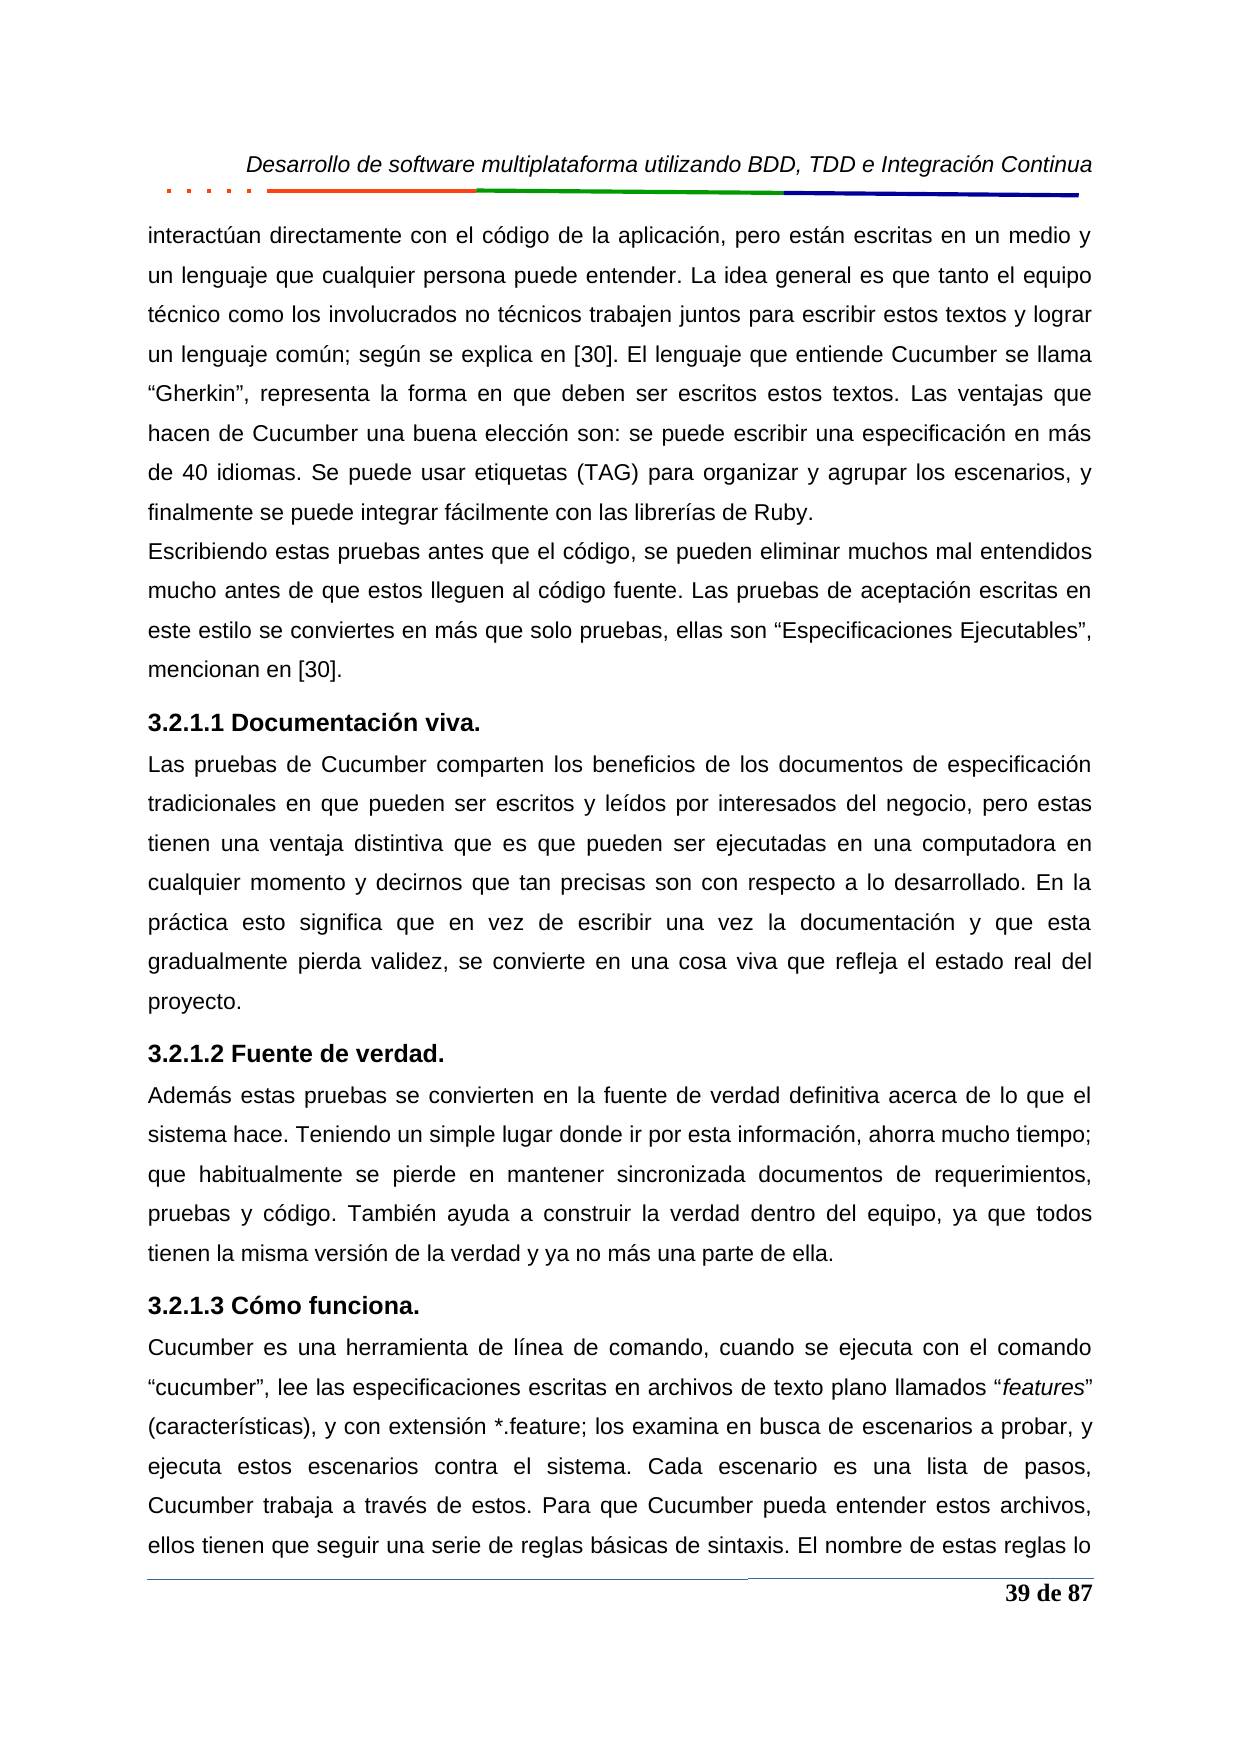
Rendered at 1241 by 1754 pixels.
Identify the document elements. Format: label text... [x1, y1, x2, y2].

text 3.2.1.1 Documentación viva. [148, 708, 1093, 736]
text Cucumber es una herramienta de línea de comando, cuando se ejecuta con el comando “cucumber”, lee las especificaciones escritas en archivos de texto plano llamados “features” (características), y con extensión *.feature; los examina en busca de escenarios a probar, y ejecuta estos escenarios contra el sistema. Cada escenario es una lista de pasos, Cucumber trabaja a través de estos. Para que Cucumber pueda entender estos archivos, ellos tienen que seguir una serie de reglas básicas de sintaxis. El nombre de estas reglas lo [148, 1334, 1093, 1558]
text interactúan directamente con el código de la aplicación, pero están escritas en un medio y un lenguaje que cualquier persona puede entender. La idea general es que tanto el equipo técnico como los involucrados no técnicos trabajen juntos para escribir estos textos y lograr un lenguaje común; según se explica en [30]. El lenguaje que entiende Cucumber se llama “Gherkin”, representa la forma en que deben ser escritos estos textos. Las ventajas que hacen de Cucumber una buena elección son: se puede escribir una especificación en más de 40 idiomas. Se puede usar etiquetas (TAG) para organizar y agrupar los escenarios, y finalmente se puede integrar fácilmente con las librerías de Ruby. [148, 222, 1093, 525]
text Escribiendo estas pruebas antes que el código, se pueden eliminar muchos mal entendidos mucho antes de que estos lleguen al código fuente. Las pruebas de aceptación escritas en este estilo se conviertes en más que solo pruebas, ellas son “Especificaciones Ejecutables”, mencionan en [30]. [148, 538, 1093, 683]
text Además estas pruebas se convierten en la fuente de verdad definitiva acerca de lo que el sistema hace. Teniendo un simple lugar donde ir por esta información, ahorra mucho tiempo; que habitualmente se pierde en mantener sincronizada documentos de requerimientos, pruebas y código. También ayuda a construir la verdad dentro del equipo, ya que todos tienen la misma versión de la verdad y ya no más una parte de ella. [148, 1082, 1093, 1266]
text 3.2.1.3 Cómo funciona. [148, 1291, 1093, 1320]
text 3.2.1.2 Fuente de verdad. [148, 1039, 1093, 1068]
text Las pruebas de Cucumber comparten los beneficios de los documentos de especificación tradicionales en que pueden ser escritos y leídos por interesados del negocio, pero estas tienen una ventaja distintiva que es que pueden ser ejecutadas en una computadora en cualquier momento y decirnos que tan precisas son con respecto a lo desarrollado. En la práctica esto significa que en vez de escribir una vez la documentación y que esta gradualmente pierda validez, se convierte en una cosa viva que refleja el estado real del proyecto. [148, 751, 1093, 1014]
